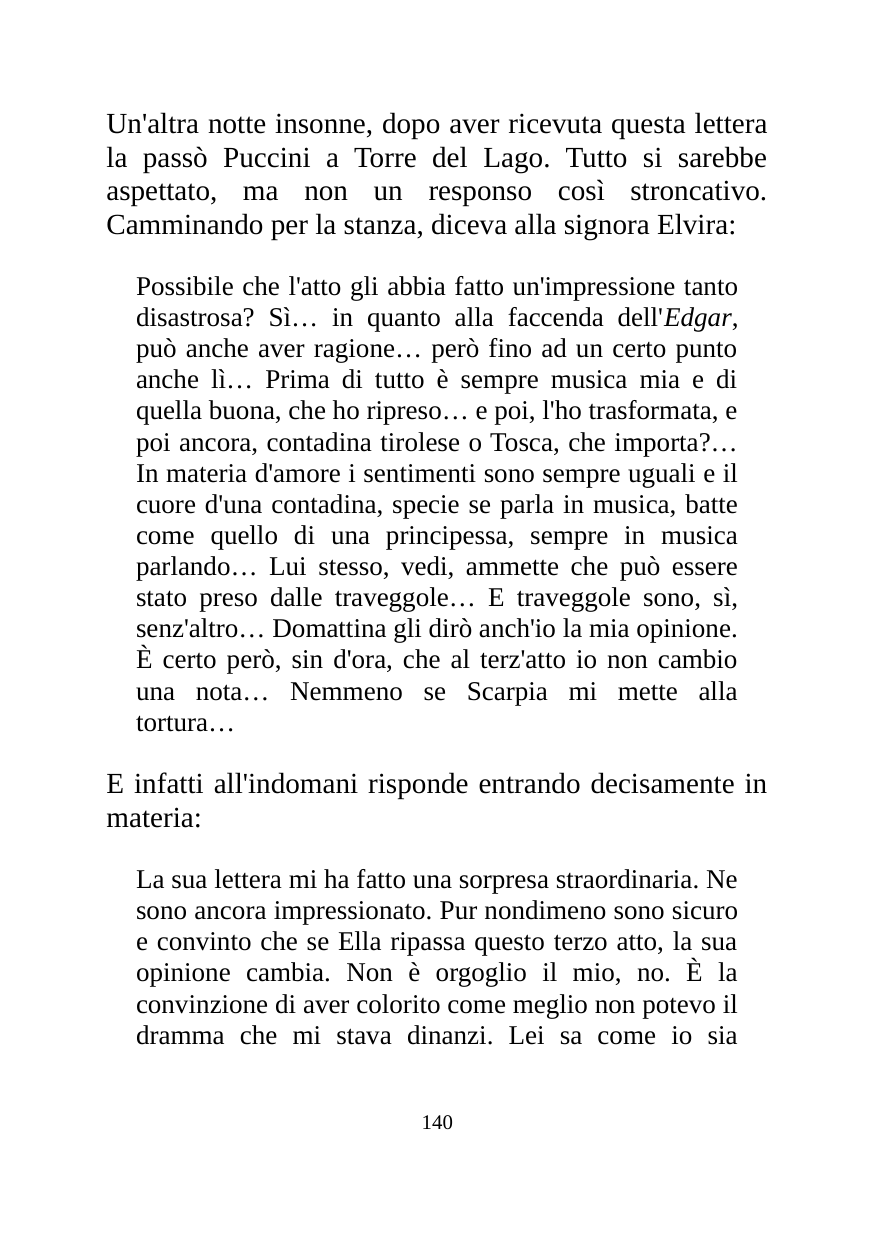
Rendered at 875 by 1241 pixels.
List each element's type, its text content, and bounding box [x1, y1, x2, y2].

text E infatti all'indomani risponde entrando decisamente in materia: [106, 767, 768, 834]
text La sua lettera mi ha fatto una sorpresa straordinaria. Ne sono ancora impressionato. Pur nondimeno sono sicuro e convinto che se Ella ripassa questo terzo atto, la sua opinione cambia. Non è orgoglio il mio, no. È la convinzione di aver colorito come meglio non potevo il dramma che mi stava dinanzi. Lei sa come io sia [136, 863, 738, 1050]
text Un'altra notte insonne, dopo aver ricevuta questa lettera la passò Puccini a Torre del Lago. Tutto si sarebbe aspettato, ma non un responso così stroncativo. Camminando per la stanza, diceva alla signora Elvira: [106, 106, 768, 240]
text Possibile che l'atto gli abbia fatto un'impressione tanto disastrosa? Sì… in quanto alla faccenda dell'Edgar, può anche aver ragione… però fino ad un certo punto anche lì… Prima di tutto è sempre musica mia e di quella buona, che ho ripreso… e poi, l'ho trasformata, e poi ancora, contadina tirolese o Tosca, che importa?… In materia d'amore i sentimenti sono sempre uguali e il cuore d'una contadina, specie se parla in musica, batte come quello di una principessa, sempre in musica parlando… Lui stesso, vedi, ammette che può essere stato preso dalle traveggole… E traveggole sono, sì, senz'altro… Domattina gli dirò anch'io la mia opinione. È certo però, sin d'ora, che al terz'atto io non cambio una nota… Nemmeno se Scarpia mi mette alla tortura… [136, 270, 738, 737]
